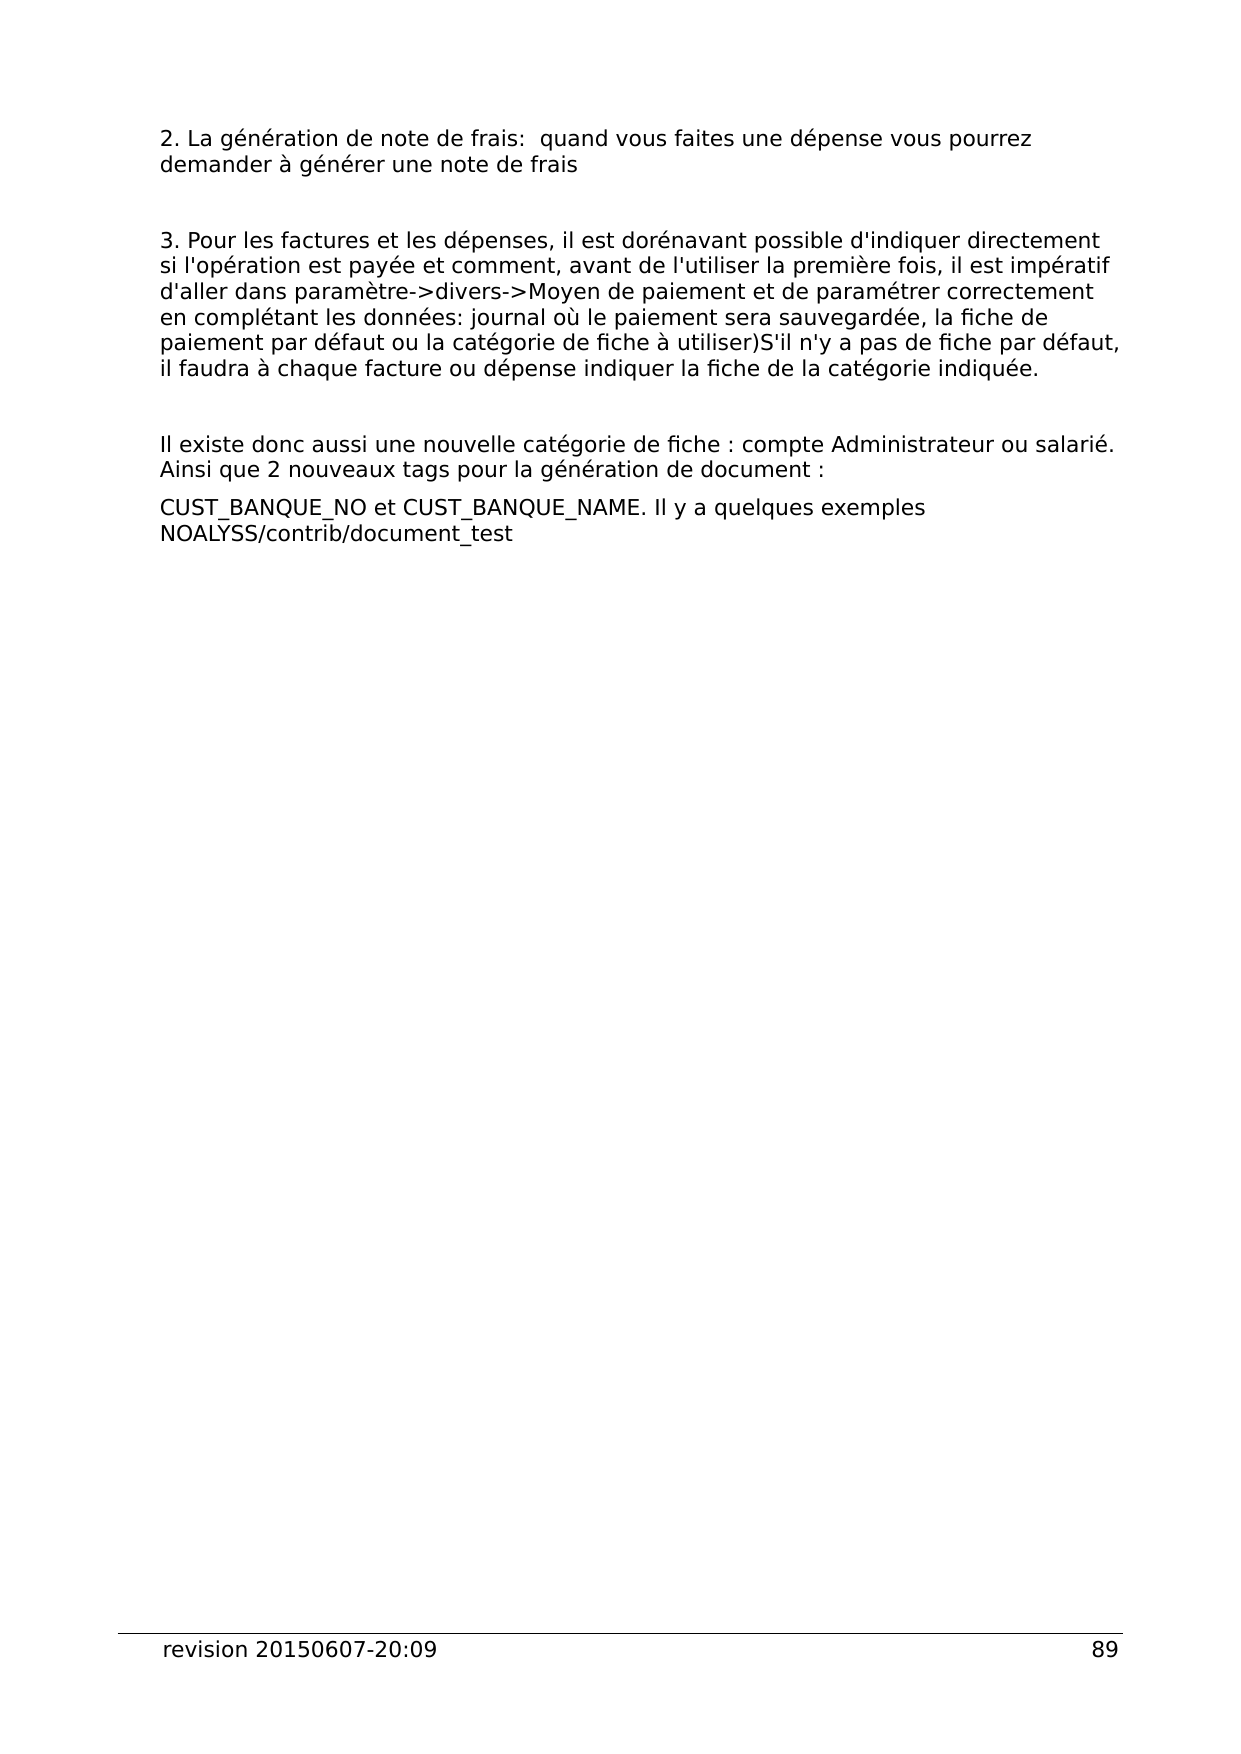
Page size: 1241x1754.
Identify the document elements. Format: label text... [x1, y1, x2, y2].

text 2. La génération de note de frais: quand vous faites une dépense vous pourrez demander à générer une note de frais [159, 127, 1123, 178]
text Il existe donc aussi une nouvelle catégorie de fiche : compte Administrateur ou salarié. Ainsi que 2 nouveaux tags pour la génération de document : [159, 432, 1123, 483]
text 3. Pour les factures et les dépenses, il est dorénavant possible d'indiquer directement si l'opération est payée et comment, avant de l'utiliser la première fois, il est impératif d'aller dans paramètre->divers->Moyen de paiement et de paramétrer correctement en complétant les données: journal où le paiement sera sauvegardée, la fiche de paiement par défaut ou la catégorie de fiche à utiliser)S'il n'y a pas de fiche par défaut, il faudra à chaque facture ou dépense indiquer la fiche de la catégorie indiquée. [159, 228, 1123, 381]
text CUST_BANQUE_NO et CUST_BANQUE_NAME. Il y a quelques exemples NOALYSS/contrib/document_test [159, 495, 1123, 546]
